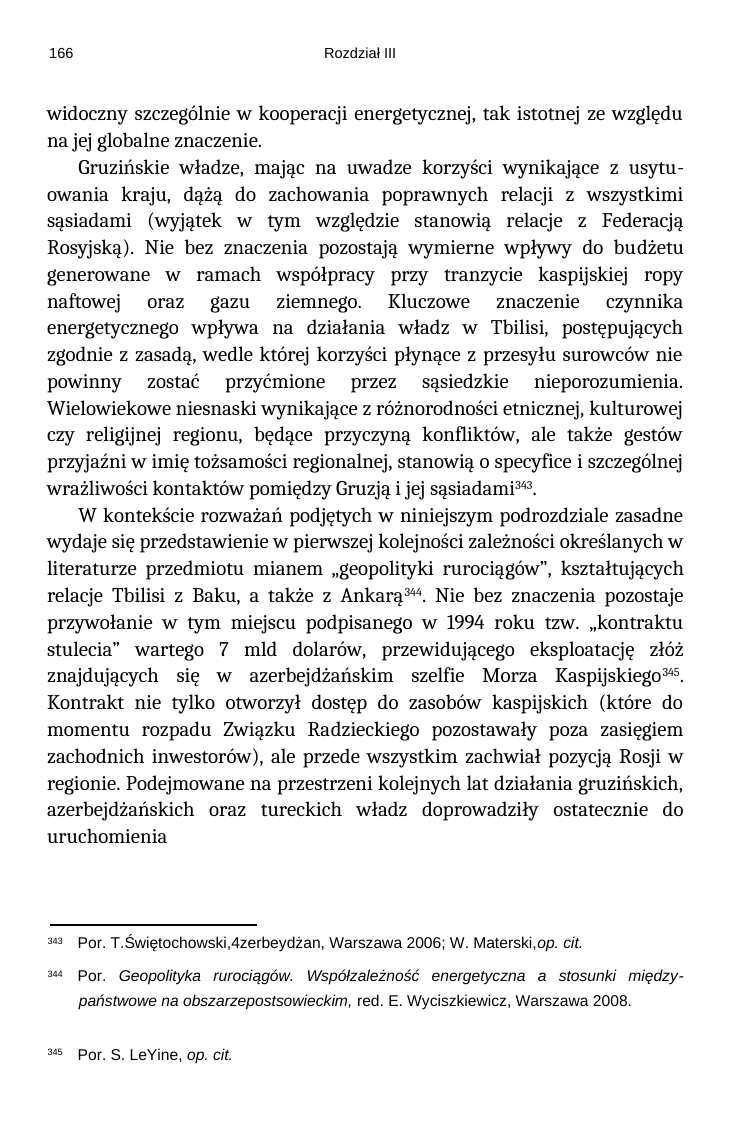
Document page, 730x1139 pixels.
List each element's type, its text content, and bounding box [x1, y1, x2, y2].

text 344 Por. Geopolityka rurociągów. Współzależność energetyczna a stosunki między­państwowe na obszarzepostsowieckim, red. E. Wyciszkiewicz, Warszawa 2008. [47, 967, 683, 1010]
text W kontekście rozważań podjętych w niniejszym podrozdziale zasadne wydaje się przedstawienie w pierwszej kolejności zależności określanych w literaturze przedmiotu mianem „geopolityki rurocią­gów”, kształtujących relacje Tbilisi z Baku, a także z Ankarą344. Nie bez znaczenia pozostaje przywołanie w tym miejscu podpisanego w 1994 roku tzw. „kontraktu stulecia” wartego 7 mld dolarów, prze­widującego eksploatację złóż znajdujących się w azerbejdżańskim szelfie Morza Kaspijskiego345. Kontrakt nie tylko otworzył dostęp do zasobów kaspijskich (które do momentu rozpadu Związku Ra­dzieckiego pozostawały poza zasięgiem zachodnich inwestorów), ale przede wszystkim zachwiał pozycją Rosji w regionie. Podejmowane na przestrzeni kolejnych lat działania gruzińskich, azerbejdżańskich oraz tureckich władz doprowadziły ostatecznie do uruchomienia [47, 503, 684, 849]
text 166 [49, 44, 78, 61]
text 343 Por. T.Świętochowski,4zerbeydżan, Warszawa 2006; W. Materski,op. cit. [47, 934, 683, 952]
text Gruzińskie władze, mając na uwadze korzyści wynikające z usytu­owania kraju, dążą do zachowania poprawnych relacji z wszystkimi sąsiadami (wyjątek w tym względzie stanowią relacje z Federacją Rosyjską). Nie bez znaczenia pozostają wymierne wpływy do bu­dżetu generowane w ramach współpracy przy tranzycie kaspijskiej ropy naftowej oraz gazu ziemnego. Kluczowe znaczenie czynnika energetycznego wpływa na działania władz w Tbilisi, postępujących zgodnie z zasadą, wedle której korzyści płynące z przesyłu surowców nie powinny zostać przyćmione przez sąsiedzkie nieporozumienia. Wielowiekowe niesnaski wynikające z różnorodności etnicznej, kulturowej czy religijnej regionu, będące przyczyną konfliktów, ale także gestów przyjaźni w imię tożsamości regionalnej, stanowią o specyfice i szczególnej wrażliwości kontaktów pomiędzy Gruzją i jej sąsiadami343. [47, 155, 684, 501]
text widoczny szczególnie w kooperacji energetycznej, tak istotnej ze względu na jej globalne znaczenie. [47, 102, 684, 153]
text Rozdział III [324, 44, 407, 61]
text 345 Por. S. LeYine, op. cit. [47, 1045, 683, 1063]
